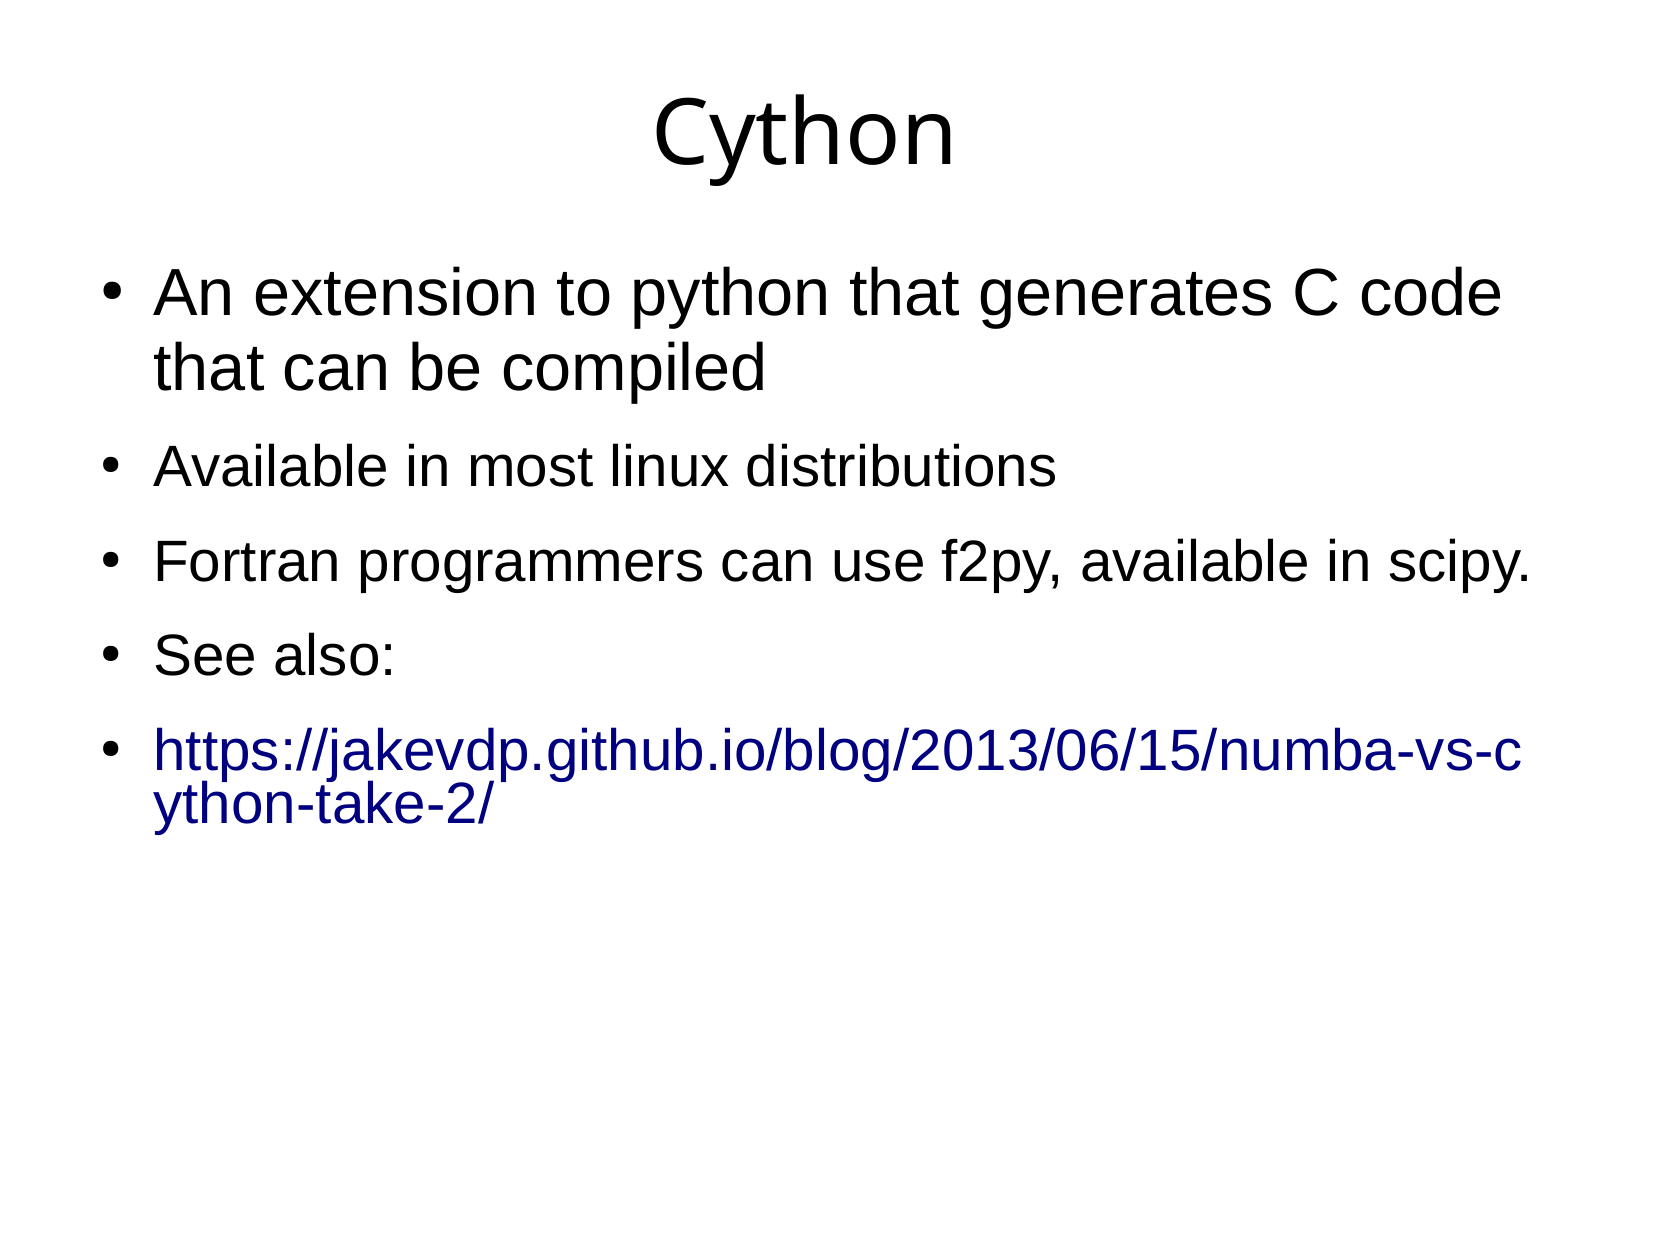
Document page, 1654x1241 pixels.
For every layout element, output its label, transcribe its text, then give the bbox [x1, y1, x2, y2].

title Cython [79, 25, 1531, 233]
list An extension to python that generates C code that can be compiled Available in most linux distributions Fortran programmers can use f2py, available in scipy. See also: https://jakevdp.github.io/blog/2013/06/15/numba-vs-cython-take-2/ [82, 255, 1538, 975]
